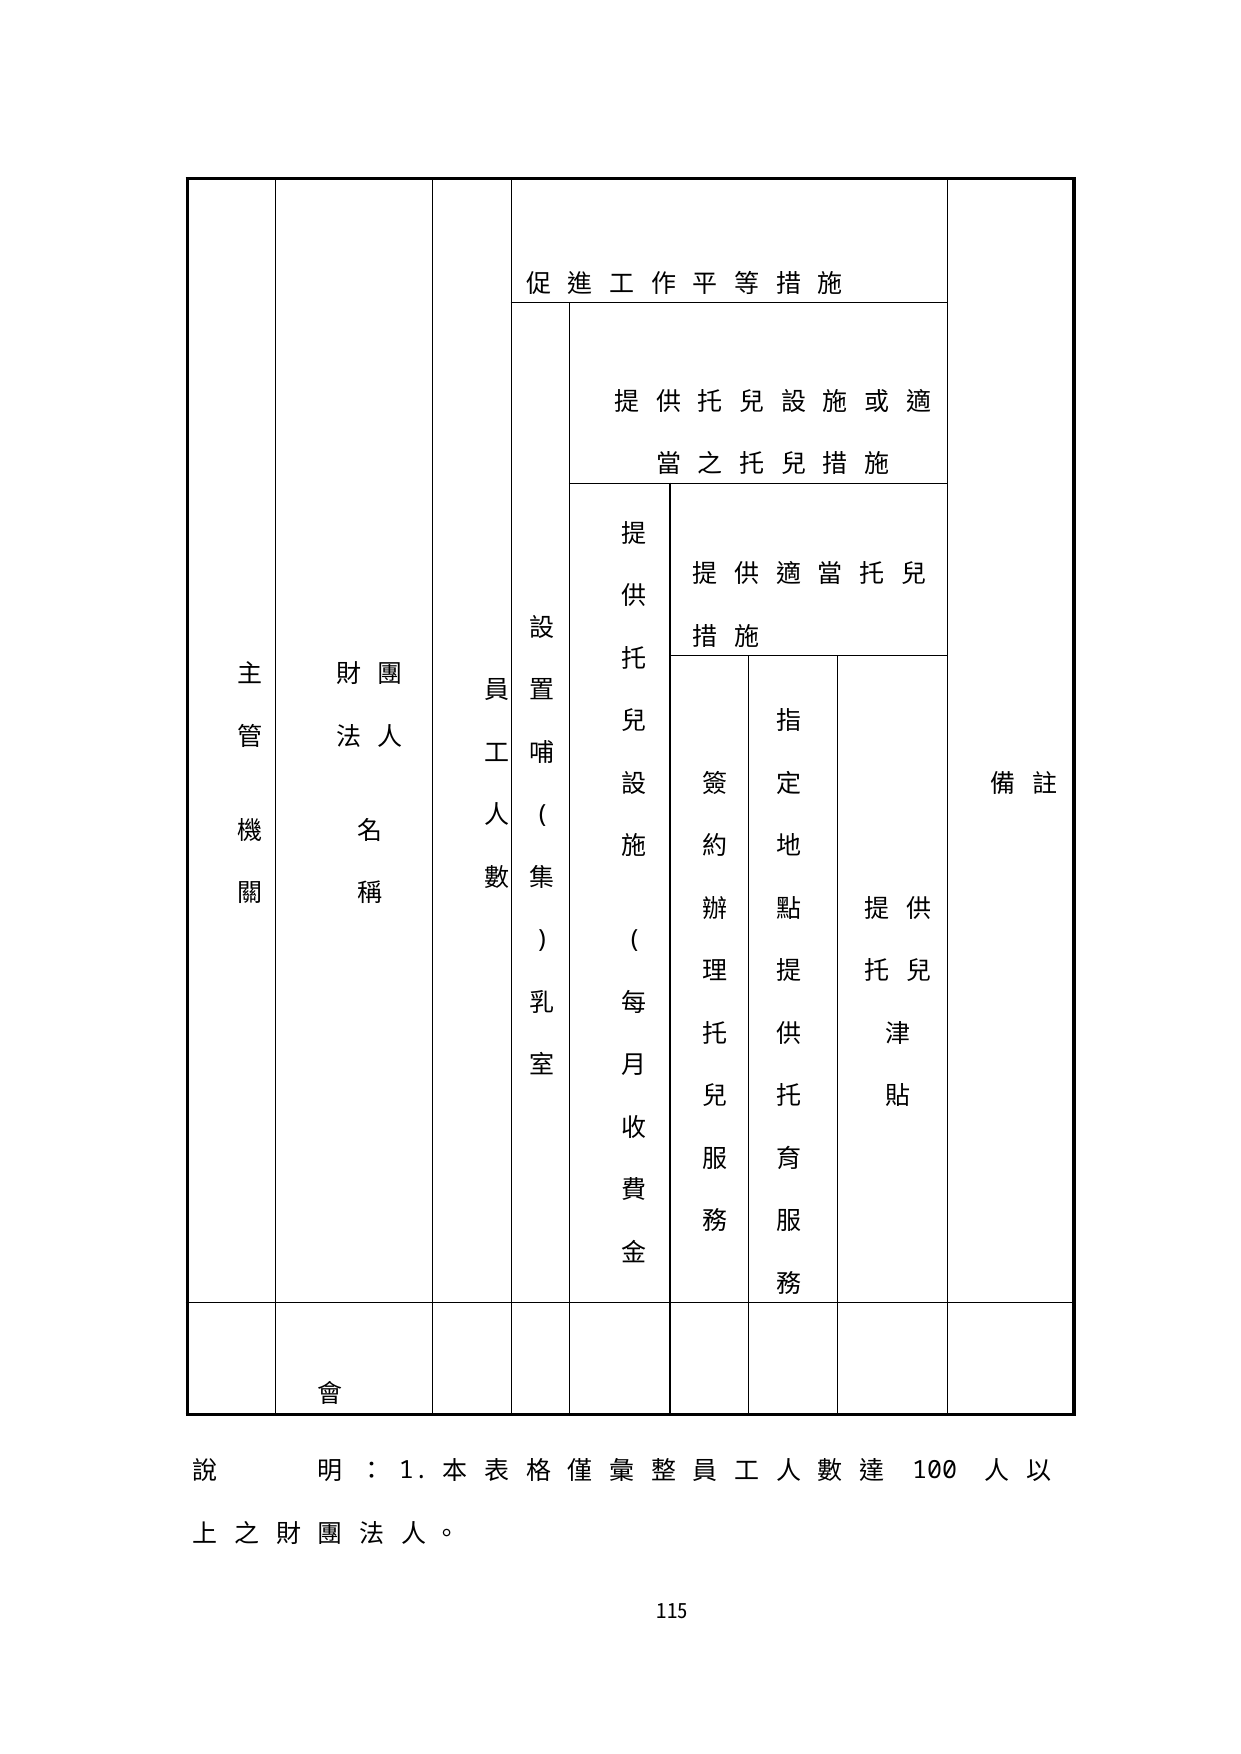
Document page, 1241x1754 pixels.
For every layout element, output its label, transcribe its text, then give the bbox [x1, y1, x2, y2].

table_cell 會 [276, 1303, 432, 1412]
table_cell [838, 1303, 947, 1412]
table_cell [948, 1303, 1072, 1412]
table_cell 設置哺(集)乳室 [512, 303, 569, 1302]
table_cell 提供適當托兒措施 [671, 484, 947, 655]
table_cell [433, 1303, 511, 1412]
table_cell [570, 1303, 669, 1412]
table_cell 提供托兒 津 貼 [838, 656, 947, 1302]
table_cell 指定地點提供托育服務 [749, 656, 837, 1302]
table_cell [512, 1303, 569, 1412]
table_header 財團法人 名 稱 [276, 180, 432, 1302]
table_header 員工人數 [433, 180, 511, 1302]
table_cell 提供托兒設施 (每月收費金額) [570, 484, 669, 1302]
table_header 主管 機關 [189, 180, 275, 1302]
table_cell 簽約辦理托兒服務 [671, 656, 748, 1302]
table_header 備註 [948, 180, 1072, 1302]
table_cell [749, 1303, 837, 1412]
table_cell 提供托兒設施或適當之托兒措施 [570, 303, 947, 482]
text 說 明：1.本表格僅彙整員工人數達100人以上之財團法人。 [184, 1427, 1059, 1552]
table_cell [189, 1303, 275, 1412]
table_cell [671, 1303, 748, 1412]
table_header 促進工作平等措施 [512, 180, 947, 302]
